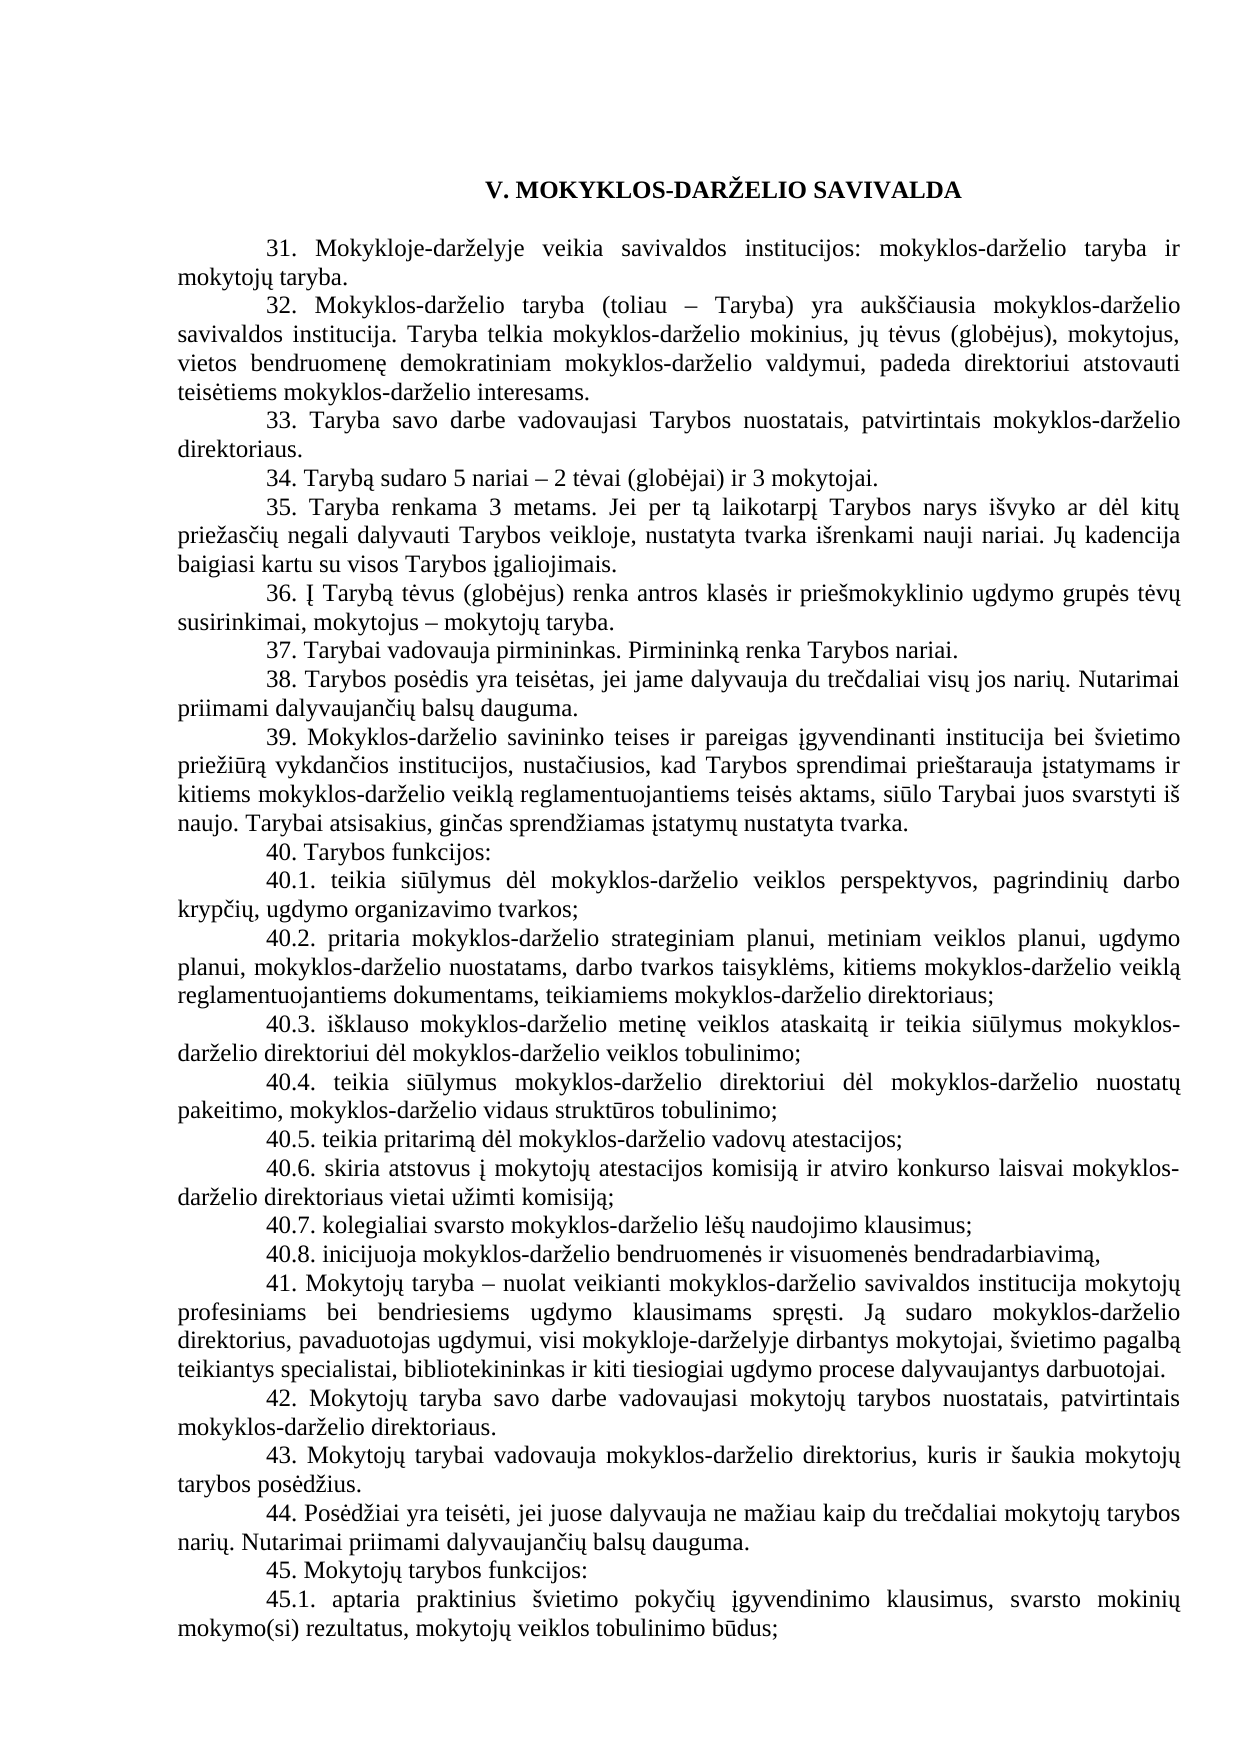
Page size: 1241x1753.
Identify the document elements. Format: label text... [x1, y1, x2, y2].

text 37. Tarybai vadovauja pirmininkas. Pirmininką renka Tarybos nariai. [177, 636, 1181, 664]
text 40.6. skiria atstovus į mokytojų atestacijos komisiją ir atviro konkurso laisvai mokyklos-darželio direktoriaus vietai užimti komisiją; [177, 1153, 1181, 1211]
text 31. Mokykloje-darželyje veikia savivaldos institucijos: mokyklos-darželio taryba ir mokytojų taryba. [177, 233, 1181, 291]
text 36. Į Tarybą tėvus (globėjus) renka antros klasės ir priešmokyklinio ugdymo grupės tėvų susirinkimai, mokytojus – mokytojų taryba. [177, 578, 1181, 636]
text 40.2. pritaria mokyklos-darželio strateginiam planui, metiniam veiklos planui, ugdymo planui, mokyklos-darželio nuostatams, darbo tvarkos taisyklėms, kitiems mokyklos-darželio veiklą reglamentuojantiems dokumentams, teikiamiems mokyklos-darželio direktoriaus; [177, 923, 1181, 1009]
text 40.3. išklauso mokyklos-darželio metinę veiklos ataskaitą ir teikia siūlymus mokyklos-darželio direktoriui dėl mokyklos-darželio veiklos tobulinimo; [177, 1009, 1181, 1067]
text 40.4. teikia siūlymus mokyklos-darželio direktoriui dėl mokyklos-darželio nuostatų pakeitimo, mokyklos-darželio vidaus struktūros tobulinimo; [177, 1067, 1181, 1124]
text 42. Mokytojų taryba savo darbe vadovaujasi mokytojų tarybos nuostatais, patvirtintais mokyklos-darželio direktoriaus. [177, 1383, 1181, 1441]
text 45. Mokytojų tarybos funkcijos: [177, 1556, 1181, 1584]
text 38. Tarybos posėdis yra teisėtas, jei jame dalyvauja du trečdaliai visų jos narių. Nutarimai priimami dalyvaujančių balsų dauguma. [177, 664, 1181, 722]
text 44. Posėdžiai yra teisėti, jei juose dalyvauja ne mažiau kaip du trečdaliai mokytojų tarybos narių. Nutarimai priimami dalyvaujančių balsų dauguma. [177, 1498, 1181, 1556]
text 40.7. kolegialiai svarsto mokyklos-darželio lėšų naudojimo klausimus; [177, 1211, 1181, 1239]
text 32. Mokyklos-darželio taryba (toliau – Taryba) yra aukščiausia mokyklos-darželio savivaldos institucija. Taryba telkia mokyklos-darželio mokinius, jų tėvus (globėjus), mokytojus, vietos bendruomenę demokratiniam mokyklos-darželio valdymui, padeda direktoriui atstovauti teisėtiems mokyklos-darželio interesams. [177, 291, 1181, 406]
text 45.1. aptaria praktinius švietimo pokyčių įgyvendinimo klausimus, svarsto mokinių mokymo(si) rezultatus, mokytojų veiklos tobulinimo būdus; [177, 1584, 1181, 1642]
text 39. Mokyklos-darželio savininko teises ir pareigas įgyvendinanti institucija bei švietimo priežiūrą vykdančios institucijos, nustačiusios, kad Tarybos sprendimai prieštarauja įstatymams ir kitiems mokyklos-darželio veiklą reglamentuojantiems teisės aktams, siūlo Tarybai juos svarstyti iš naujo. Tarybai atsisakius, ginčas sprendžiamas įstatymų nustatyta tvarka. [177, 722, 1181, 837]
text 41. Mokytojų taryba – nuolat veikianti mokyklos-darželio savivaldos institucija mokytojų profesiniams bei bendriesiems ugdymo klausimams spręsti. Ją sudaro mokyklos-darželio direktorius, pavaduotojas ugdymui, visi mokykloje-darželyje dirbantys mokytojai, švietimo pagalbą teikiantys specialistai, bibliotekininkas ir kiti tiesiogiai ugdymo procese dalyvaujantys darbuotojai. [177, 1268, 1181, 1383]
text 34. Tarybą sudaro 5 nariai – 2 tėvai (globėjai) ir 3 mokytojai. [177, 463, 1181, 492]
text 40.1. teikia siūlymus dėl mokyklos-darželio veiklos perspektyvos, pagrindinių darbo krypčių, ugdymo organizavimo tvarkos; [177, 866, 1181, 923]
text 35. Taryba renkama 3 metams. Jei per tą laikotarpį Tarybos narys išvyko ar dėl kitų priežasčių negali dalyvauti Tarybos veikloje, nustatyta tvarka išrenkami nauji nariai. Jų kadencija baigiasi kartu su visos Tarybos įgaliojimais. [177, 492, 1181, 578]
text 40.5. teikia pritarimą dėl mokyklos-darželio vadovų atestacijos; [177, 1124, 1181, 1153]
text 33. Taryba savo darbe vadovaujasi Tarybos nuostatais, patvirtintais mokyklos-darželio direktoriaus. [177, 406, 1181, 463]
text 40.8. inicijuoja mokyklos-darželio bendruomenės ir visuomenės bendradarbiavimą, [177, 1239, 1181, 1268]
text V. MOKYKLOS-DARŽELIO SAVIVALDA [177, 176, 1181, 204]
text 40. Tarybos funkcijos: [177, 837, 1181, 866]
text 43. Mokytojų tarybai vadovauja mokyklos-darželio direktorius, kuris ir šaukia mokytojų tarybos posėdžius. [177, 1441, 1181, 1498]
